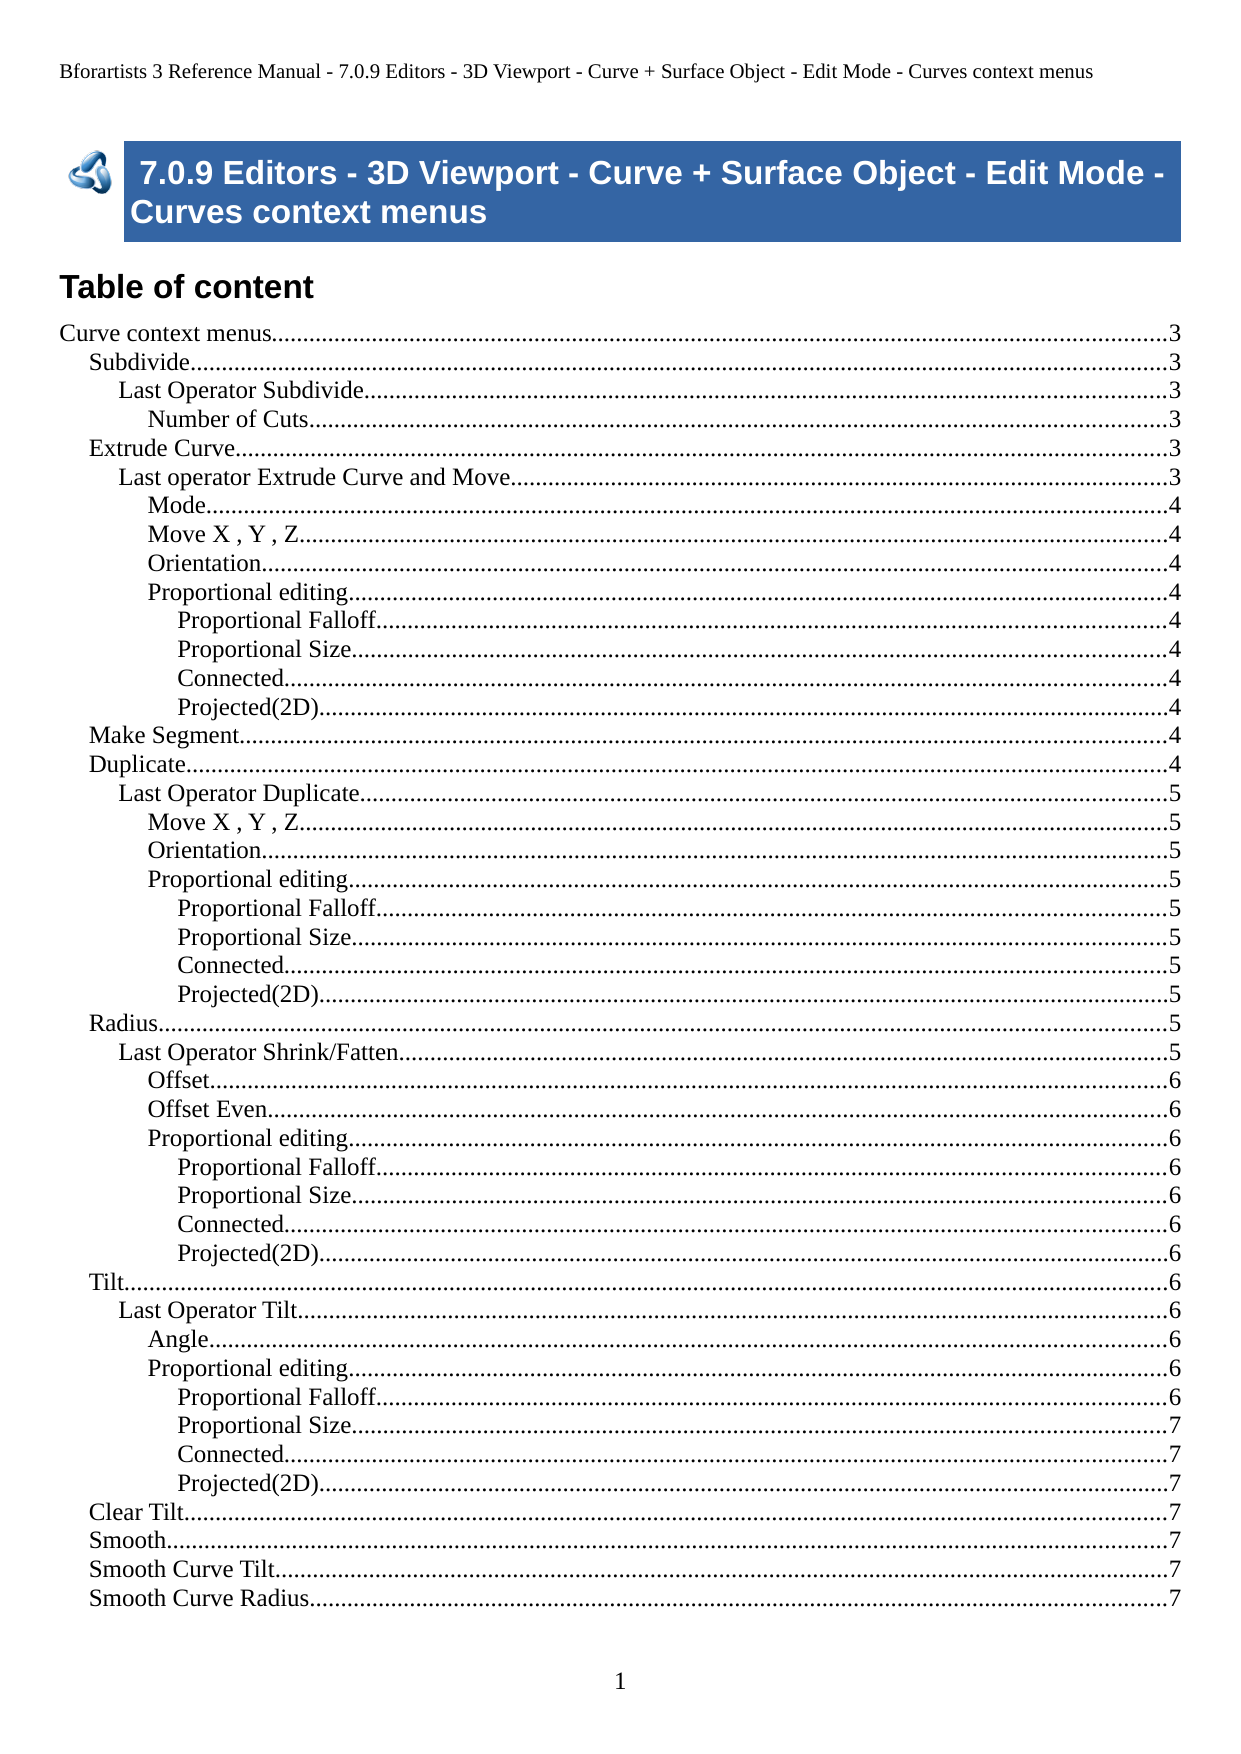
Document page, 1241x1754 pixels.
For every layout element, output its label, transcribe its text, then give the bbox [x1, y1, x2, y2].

text Radius 5 [88, 1008, 1181, 1037]
text Offset 6 [147, 1065, 1181, 1094]
text Orientation 5 [147, 835, 1181, 864]
text Clear Tilt 7 [88, 1497, 1181, 1525]
text Smooth Curve Radius 7 [88, 1583, 1181, 1612]
table_header 7.0.9 Editors - 3D Viewport - Curve + Surface Object - Edit Mode - Curves context menus [124, 141, 1181, 242]
text Move X , Y , Z 5 [147, 807, 1181, 835]
text Mode 4 [147, 490, 1181, 519]
text Last Operator Tilt 6 [118, 1295, 1181, 1324]
text Proportional Size 7 [177, 1410, 1181, 1439]
text Proportional Falloff 4 [177, 605, 1181, 634]
text Proportional Falloff 5 [177, 893, 1181, 922]
text Proportional editing 4 [147, 577, 1181, 605]
text Proportional editing 6 [147, 1123, 1181, 1152]
text Proportional Size 5 [177, 922, 1181, 950]
text Last Operator Shrink/Fatten 5 [118, 1037, 1181, 1065]
text Number of Cuts 3 [147, 404, 1181, 433]
text Angle 6 [147, 1324, 1181, 1353]
text Proportional Size 6 [177, 1180, 1181, 1209]
text Connected 4 [177, 663, 1181, 692]
text Connected 7 [177, 1439, 1181, 1468]
text Offset Even 6 [147, 1094, 1181, 1123]
text Proportional editing 6 [147, 1353, 1181, 1382]
text Orientation 4 [147, 548, 1181, 577]
text Move X , Y , Z 4 [147, 519, 1181, 548]
subtitle Table of content [59, 267, 1181, 305]
text Projected(2D) 7 [177, 1468, 1181, 1497]
table_header [59, 141, 124, 242]
text Curve context menus 3 [59, 318, 1181, 347]
text Tilt 6 [88, 1267, 1181, 1295]
text Projected(2D) 6 [177, 1238, 1181, 1267]
text Extrude Curve 3 [88, 433, 1181, 462]
text Connected 5 [177, 950, 1181, 979]
text Last Operator Subdivide 3 [118, 375, 1181, 404]
text Proportional Falloff 6 [177, 1152, 1181, 1180]
text Make Segment 4 [88, 720, 1181, 749]
text Duplicate 4 [88, 749, 1181, 778]
text Projected(2D) 4 [177, 692, 1181, 720]
text Smooth Curve Tilt 7 [88, 1554, 1181, 1583]
picture [65, 147, 114, 197]
text Last Operator Duplicate 5 [118, 778, 1181, 807]
text Smooth 7 [88, 1525, 1181, 1554]
text Projected(2D) 5 [177, 979, 1181, 1008]
text Last operator Extrude Curve and Move 3 [118, 462, 1181, 490]
text Proportional Size 4 [177, 634, 1181, 663]
text Connected 6 [177, 1209, 1181, 1238]
text Proportional Falloff 6 [177, 1382, 1181, 1410]
text Subdivide 3 [88, 347, 1181, 375]
text Proportional editing 5 [147, 864, 1181, 893]
